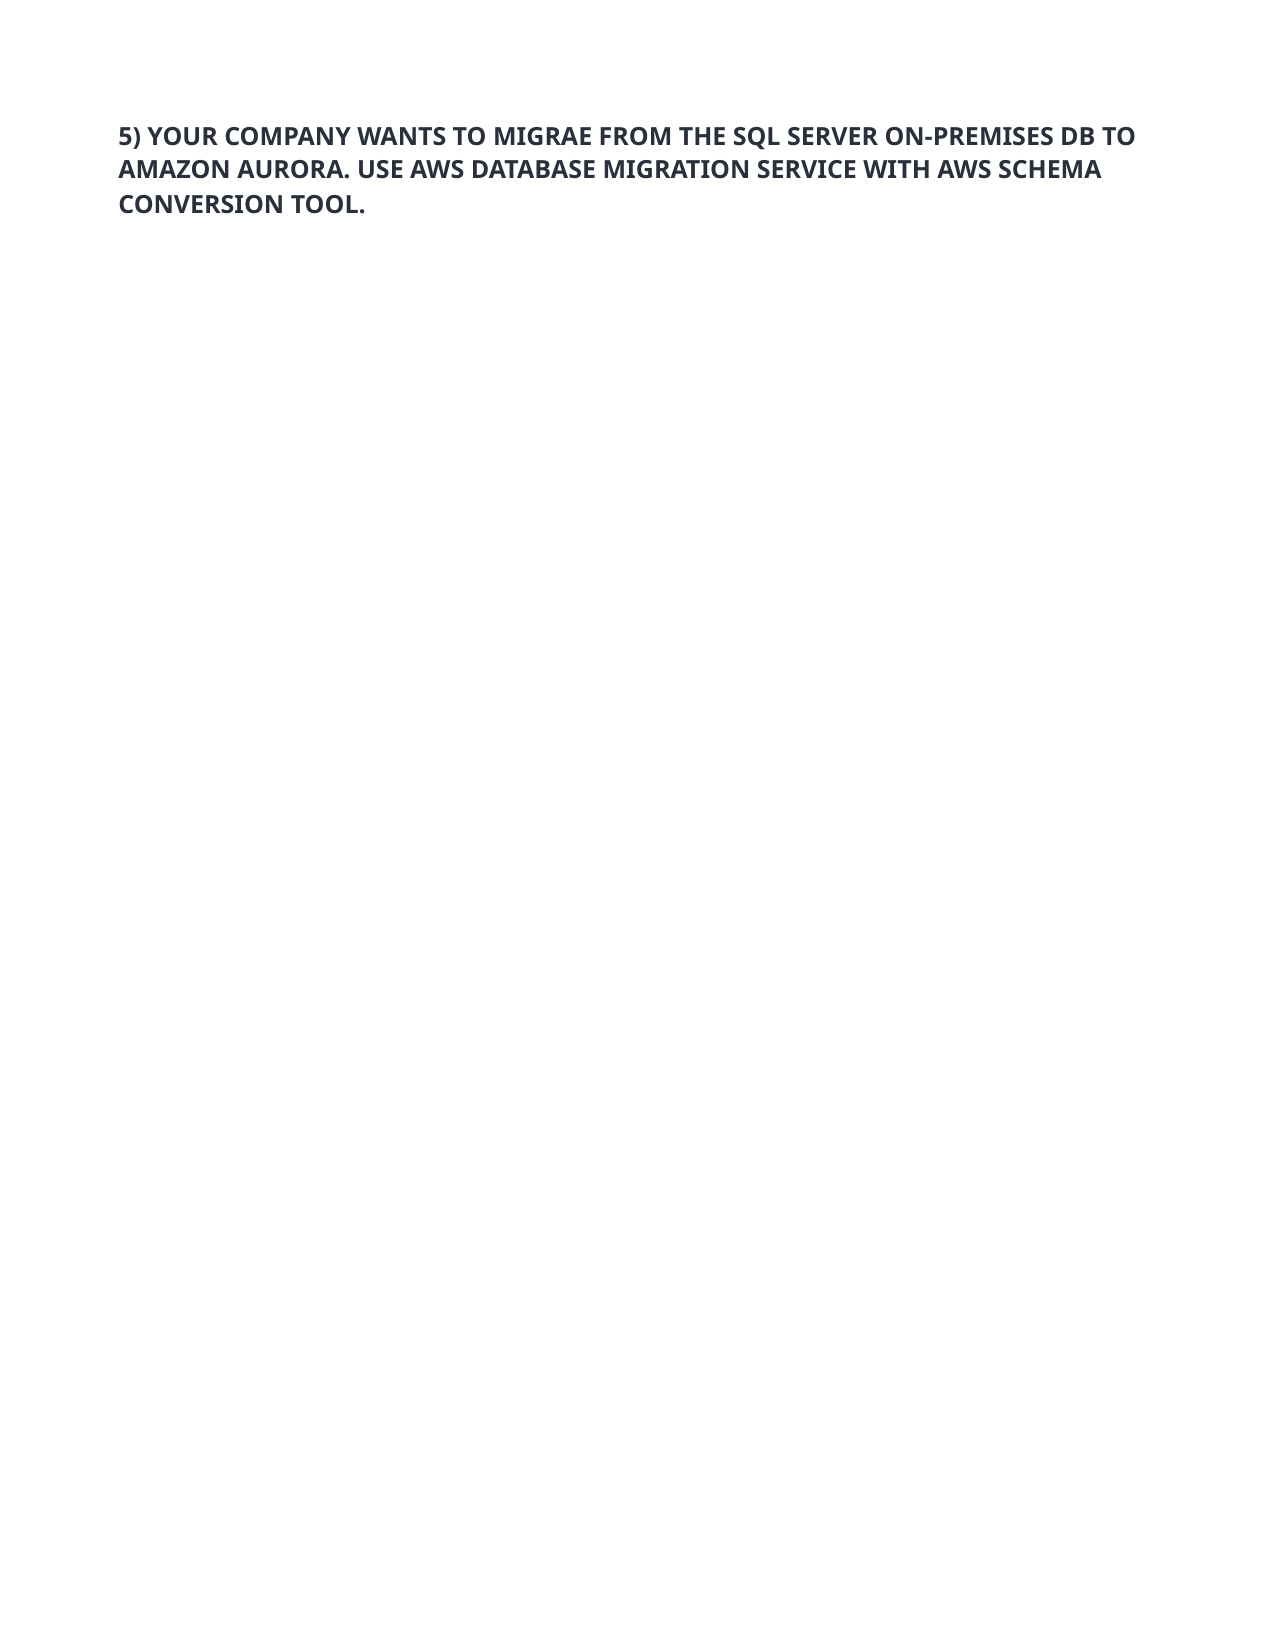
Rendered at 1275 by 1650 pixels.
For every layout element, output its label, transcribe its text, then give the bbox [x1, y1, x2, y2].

text 5) YOUR COMPANY WANTS TO MIGRAE FROM THE SQL SERVER ON-PREMISES DB TO AMAZON AURORA. USE AWS DATABASE MIGRATION SERVICE WITH AWS SCHEMA CONVERSION TOOL. [118, 118, 1157, 220]
